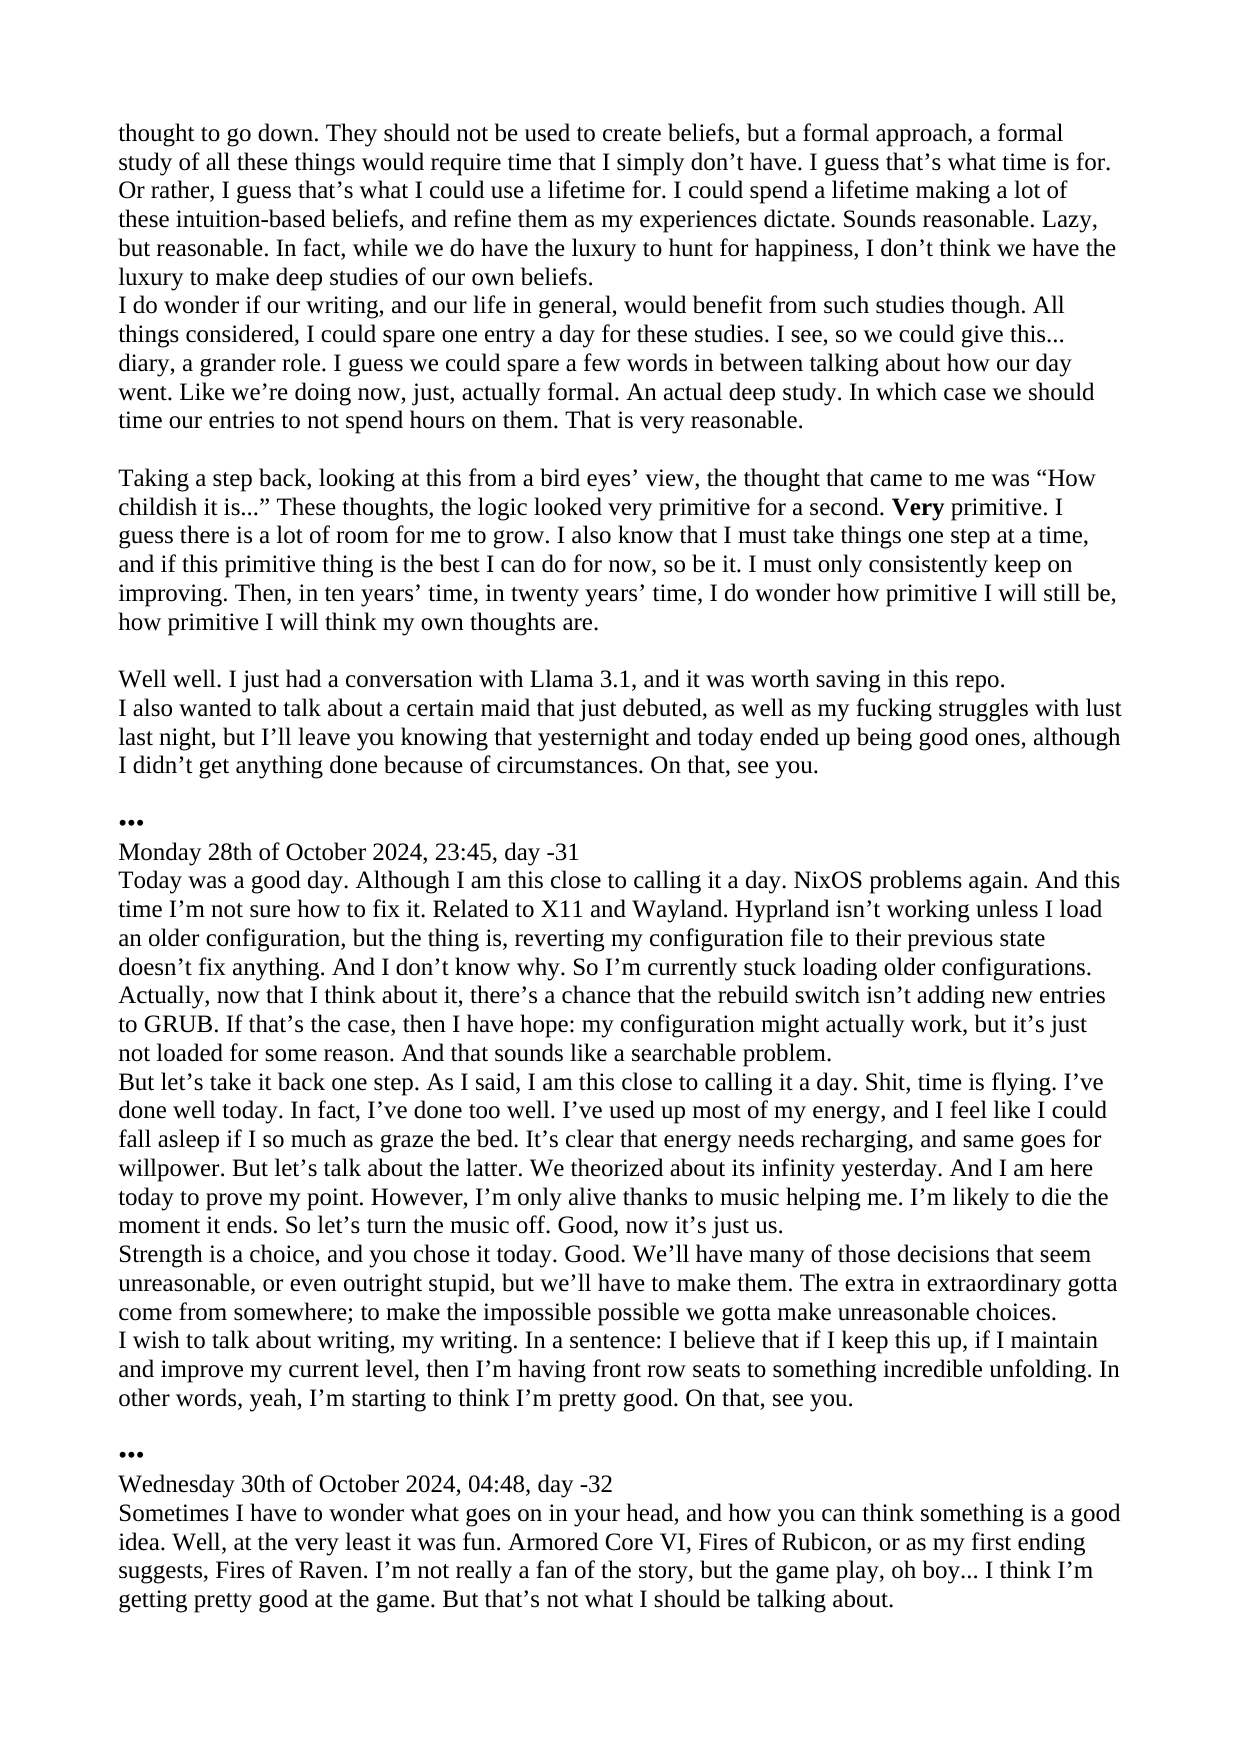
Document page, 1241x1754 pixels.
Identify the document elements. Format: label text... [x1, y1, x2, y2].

text I wish to talk about writing, my writing. In a sentence: I believe that if I keep this up, if I maintain and improve my current level, then I’m having front row seats to something incredible unfolding. In other words, yeah, I’m starting to think I’m pretty good. On that, see you. [118, 1326, 1122, 1412]
text ••• [118, 808, 1122, 837]
text Today was a good day. Although I am this close to calling it a day. NixOS problems again. And this time I’m not sure how to fix it. Related to X11 and Wayland. Hyprland isn’t working unless I load an older configuration, but the thing is, reverting my configuration file to their previous state doesn’t fix anything. And I don’t know why. So I’m currently stuck loading older configurations. Actually, now that I think about it, there’s a chance that the rebuild switch isn’t adding new entries to GRUB. If that’s the case, then I have hope: my configuration might actually work, but it’s just not loaded for some reason. And that sounds like a searchable problem. [118, 866, 1122, 1067]
text Wednesday 30th of October 2024, 04:48, day -32 [118, 1469, 1122, 1498]
text thought to go down. They should not be used to create beliefs, but a formal approach, a formal study of all these things would require time that I simply don’t have. I guess that’s what time is for. Or rather, I guess that’s what I could use a lifetime for. I could spend a lifetime making a lot of these intuition-based beliefs, and refine them as my experiences dictate. Sounds reasonable. Lazy, but reasonable. In fact, while we do have the luxury to hunt for happiness, I don’t think we have the luxury to make deep studies of our own beliefs. [118, 118, 1122, 291]
text Well well. I just had a conversation with Llama 3.1, and it was worth saving in this repo. [118, 664, 1122, 693]
text I also wanted to talk about a certain maid that just debuted, as well as my fucking struggles with lust last night, but I’ll leave you knowing that yesternight and today ended up being good ones, although I didn’t get anything done because of circumstances. On that, see you. [118, 693, 1122, 779]
text ••• [118, 1441, 1122, 1469]
text I do wonder if our writing, and our life in general, would benefit from such studies though. All things considered, I could spare one entry a day for these studies. I see, so we could give this... diary, a grander role. I guess we could spare a few words in between talking about how our day went. Like we’re doing now, just, actually formal. An actual deep study. In which case we should time our entries to not spend hours on them. That is very reasonable. [118, 291, 1122, 434]
text Sometimes I have to wonder what goes on in your head, and how you can think something is a good idea. Well, at the very least it was fun. Armored Core VI, Fires of Rubicon, or as my first ending suggests, Fires of Raven. I’m not really a fan of the story, but the game play, oh boy... I think I’m getting pretty good at the game. But that’s not what I should be talking about. [118, 1498, 1122, 1613]
text Monday 28th of October 2024, 23:45, day -31 [118, 837, 1122, 866]
text Taking a step back, looking at this from a bird eyes’ view, the thought that came to me was “How childish it is...” These thoughts, the logic looked very primitive for a second. Very primitive. I guess there is a lot of room for me to grow. I also know that I must take things one step at a time, and if this primitive thing is the best I can do for now, so be it. I must only consistently keep on improving. Then, in ten years’ time, in twenty years’ time, I do wonder how primitive I will still be, how primitive I will think my own thoughts are. [118, 463, 1122, 636]
text Strength is a choice, and you chose it today. Good. We’ll have many of those decisions that seem unreasonable, or even outright stupid, but we’ll have to make them. The extra in extraordinary gotta come from somewhere; to make the impossible possible we gotta make unreasonable choices. [118, 1239, 1122, 1326]
text But let’s take it back one step. As I said, I am this close to calling it a day. Shit, time is flying. I’ve done well today. In fact, I’ve done too well. I’ve used up most of my energy, and I feel like I could fall asleep if I so much as graze the bed. It’s clear that energy needs recharging, and same goes for willpower. But let’s talk about the latter. We theorized about its infinity yesterday. And I am here today to prove my point. However, I’m only alive thanks to music helping me. I’m likely to die the moment it ends. So let’s turn the music off. Good, now it’s just us. [118, 1067, 1122, 1239]
